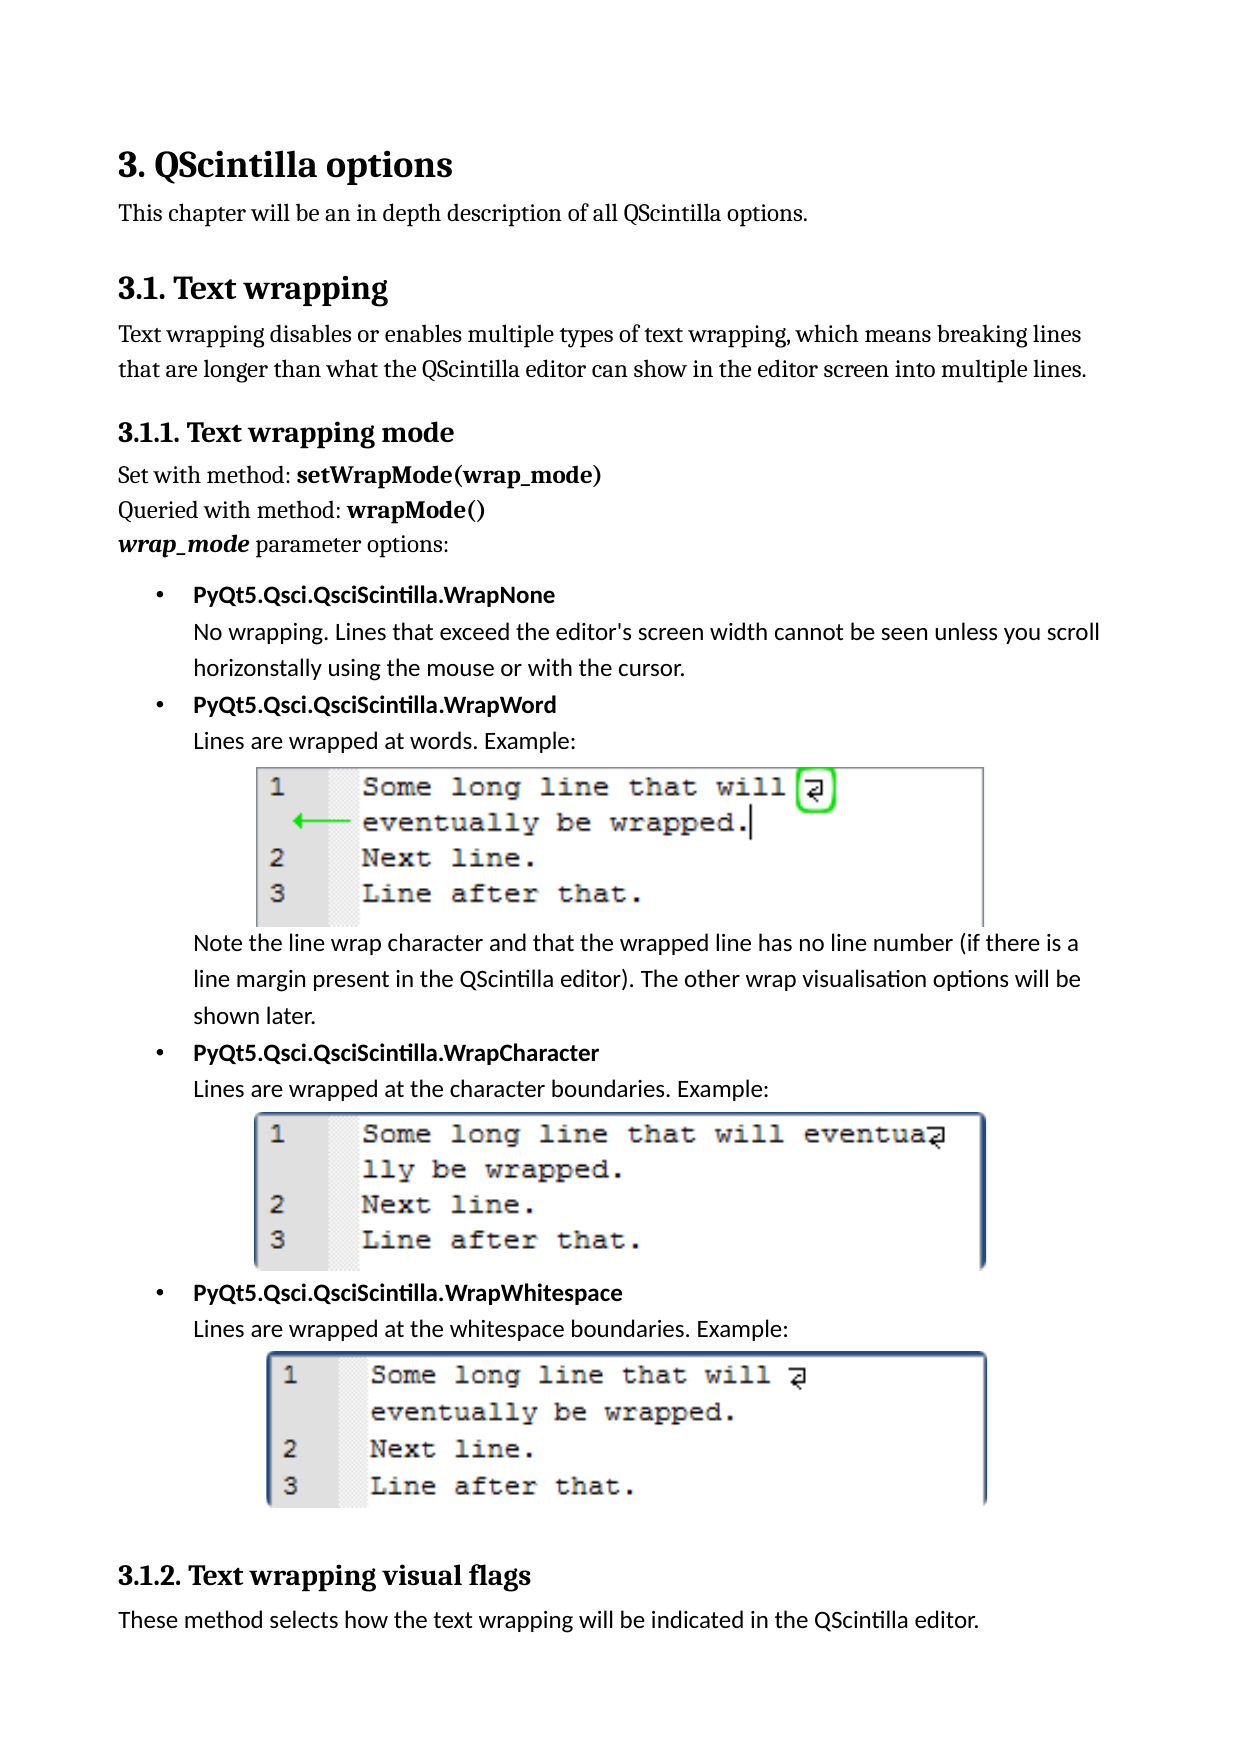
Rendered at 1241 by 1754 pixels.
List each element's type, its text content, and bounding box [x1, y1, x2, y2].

text Set with method: setWrapMode(wrap_mode) Queried with method: wrapMode() wrap_mode parameter options: [118, 461, 1122, 559]
list PyQt5.Qsci.QsciScintilla.WrapWhitespace Lines are wrapped at the whitespace boundaries. Example: [156, 1271, 1122, 1344]
subtitle 3.1.2. Text wrapping visual flags [118, 1559, 1122, 1593]
subtitle 3.1. Text wrapping [118, 269, 1122, 308]
picture [266, 1351, 988, 1508]
subtitle 3.1.1. Text wrapping mode [118, 416, 1122, 449]
text These method selects how the text wrapping will be indicated in the QScintilla editor. [118, 1604, 1122, 1635]
list PyQt5.Qsci.QsciScintilla.WrapCharacter Lines are wrapped at the character boundaries. Example: [156, 1037, 1122, 1104]
picture [254, 1112, 987, 1271]
text This chapter will be an in depth description of all QScintilla options. [118, 199, 1122, 228]
subtitle 3. QScintilla options [118, 143, 1122, 187]
picture [256, 767, 985, 927]
list PyQt5.Qsci.QsciScintilla.WrapWord Lines are wrapped at words. Example: Note the line wrap character and that the wrapped line has no line number (if there is a line margin present in the QScintilla editor). The other wrap visualisation options will be shown later. [156, 689, 1122, 1031]
list PyQt5.Qsci.QsciScintilla.WrapNone No wrapping. Lines that exceed the editor's screen width cannot be seen unless you scroll horizonstally using the mouse or with the cursor. [156, 579, 1122, 683]
text Text wrapping disables or enables multiple types of text wrapping, which means breaking lines that are longer than what the QScintilla editor can show in the editor screen into multiple lines. [118, 320, 1122, 383]
